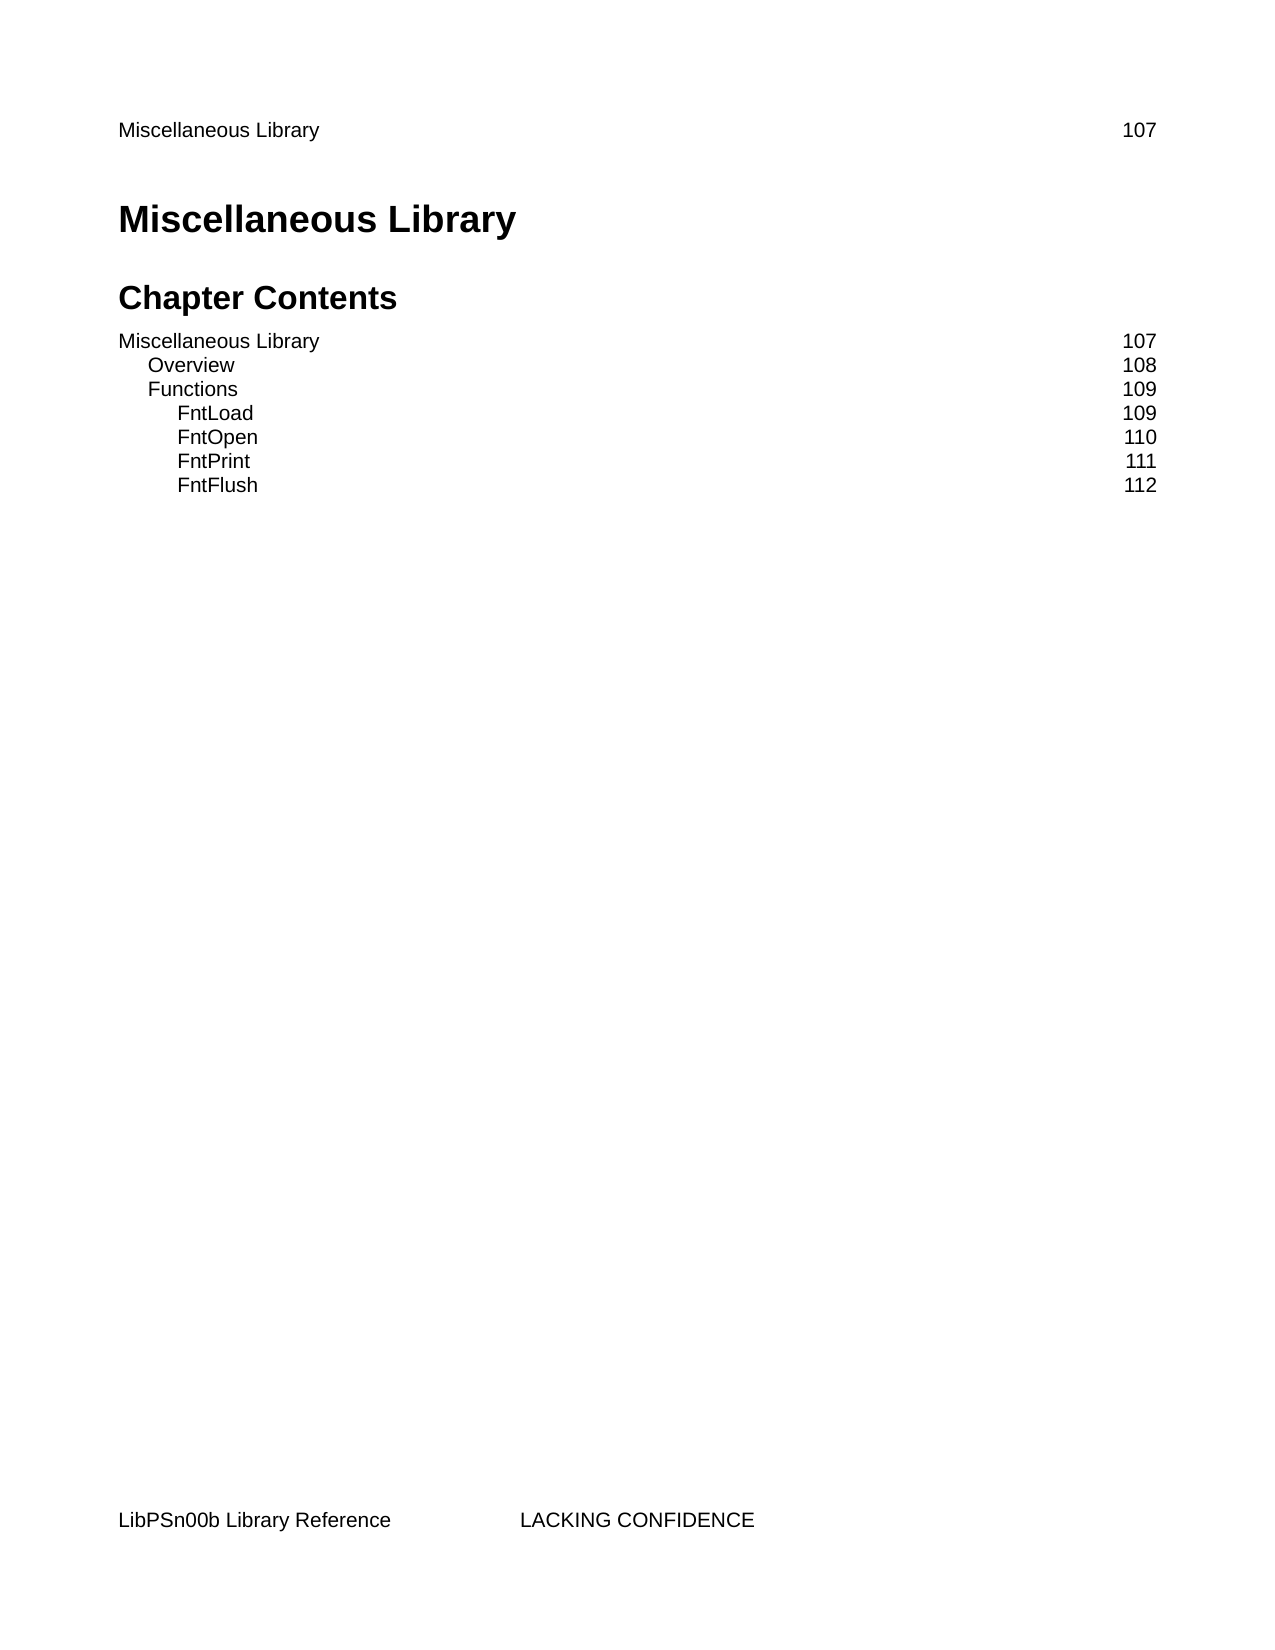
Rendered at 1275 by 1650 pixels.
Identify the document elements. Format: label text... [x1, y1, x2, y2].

text FntFlush 112 [177, 472, 1157, 496]
subtitle Miscellaneous Library [118, 197, 1157, 240]
text Functions 109 [148, 377, 1157, 401]
text Miscellaneous Library 107 [118, 329, 1157, 353]
text FntLoad 109 [177, 401, 1157, 424]
text Overview 108 [148, 353, 1157, 377]
text FntOpen 110 [177, 424, 1157, 448]
subtitle Chapter Contents [118, 278, 1157, 316]
text FntPrint 111 [177, 448, 1157, 472]
